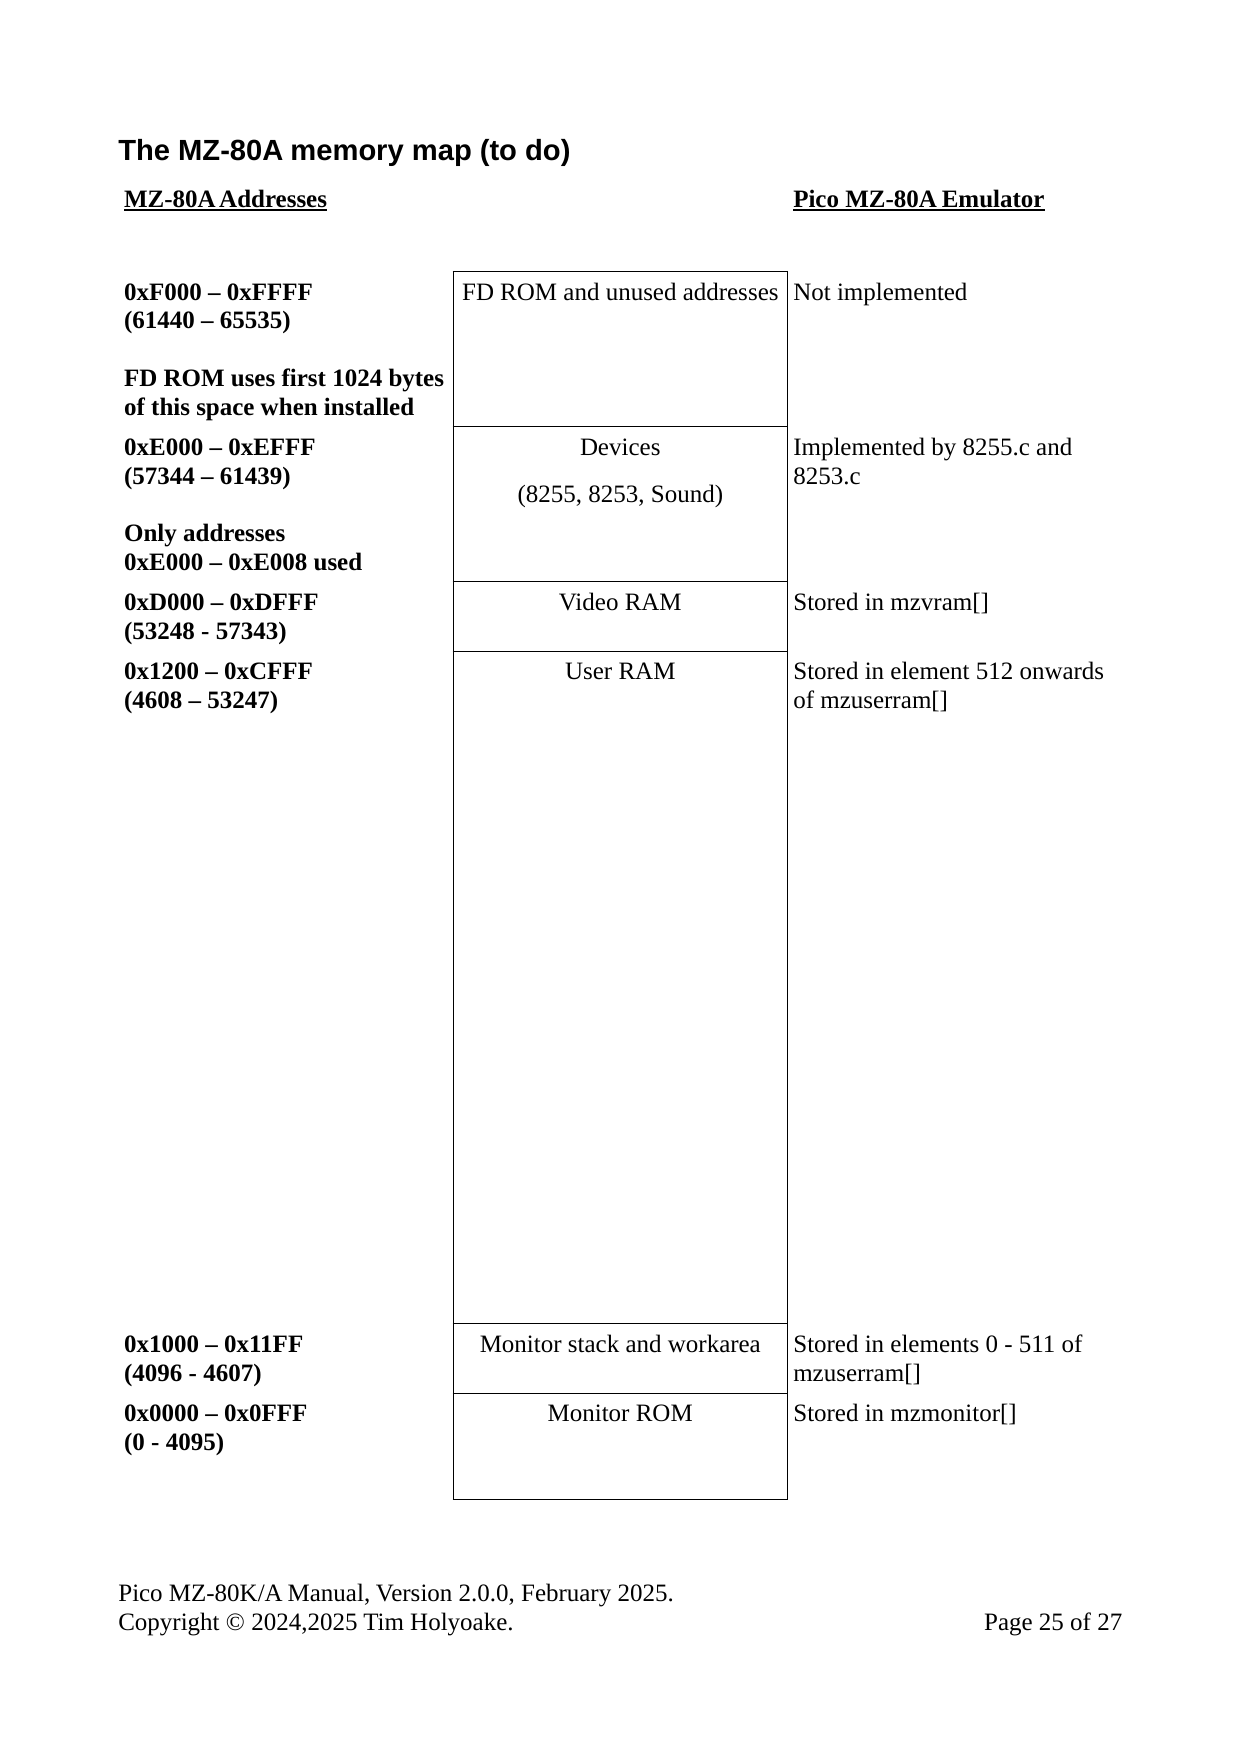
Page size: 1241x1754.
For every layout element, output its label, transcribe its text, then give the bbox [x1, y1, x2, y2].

table_cell Devices (8255, 8253, Sound) [454, 427, 787, 581]
table_cell 0xF000 – 0xFFFF (61440 – 65535) FD ROM uses first 1024 bytes of this space when installed [118, 271, 453, 426]
table_cell Stored in element 512 onwards of mzuserram[] [788, 651, 1122, 1323]
table_cell 0xE000 – 0xEFFF (57344 – 61439) Only addresses 0xE000 – 0xE008 used [118, 426, 453, 581]
table_header MZ-80A Addresses [118, 179, 453, 271]
table_cell 0x1000 – 0x11FF (4096 - 4607) [118, 1323, 453, 1392]
table_cell FD ROM and unused addresses [454, 272, 787, 426]
table_cell 0x1200 – 0xCFFF (4608 – 53247) [118, 651, 453, 1323]
table_cell Not implemented [788, 271, 1122, 426]
table_cell Monitor ROM [454, 1394, 787, 1499]
table_cell Monitor stack and workarea [454, 1324, 787, 1392]
table_cell Stored in mzmonitor[] [788, 1393, 1122, 1499]
table_cell User RAM [454, 652, 787, 1323]
table_cell Implemented by 8255.c and 8253.c [788, 426, 1122, 581]
table_cell 0xD000 – 0xDFFF (53248 - 57343) [118, 581, 453, 651]
table_header [453, 179, 787, 271]
table_cell Stored in elements 0 - 511 of mzuserram[] [788, 1323, 1122, 1392]
table_cell Video RAM [454, 582, 787, 651]
subtitle The MZ-80A memory map (to do) [118, 133, 1122, 166]
table_cell 0x0000 – 0x0FFF (0 - 4095) [118, 1393, 453, 1499]
table_header Pico MZ-80A Emulator [788, 179, 1122, 271]
table_cell Stored in mzvram[] [788, 581, 1122, 651]
